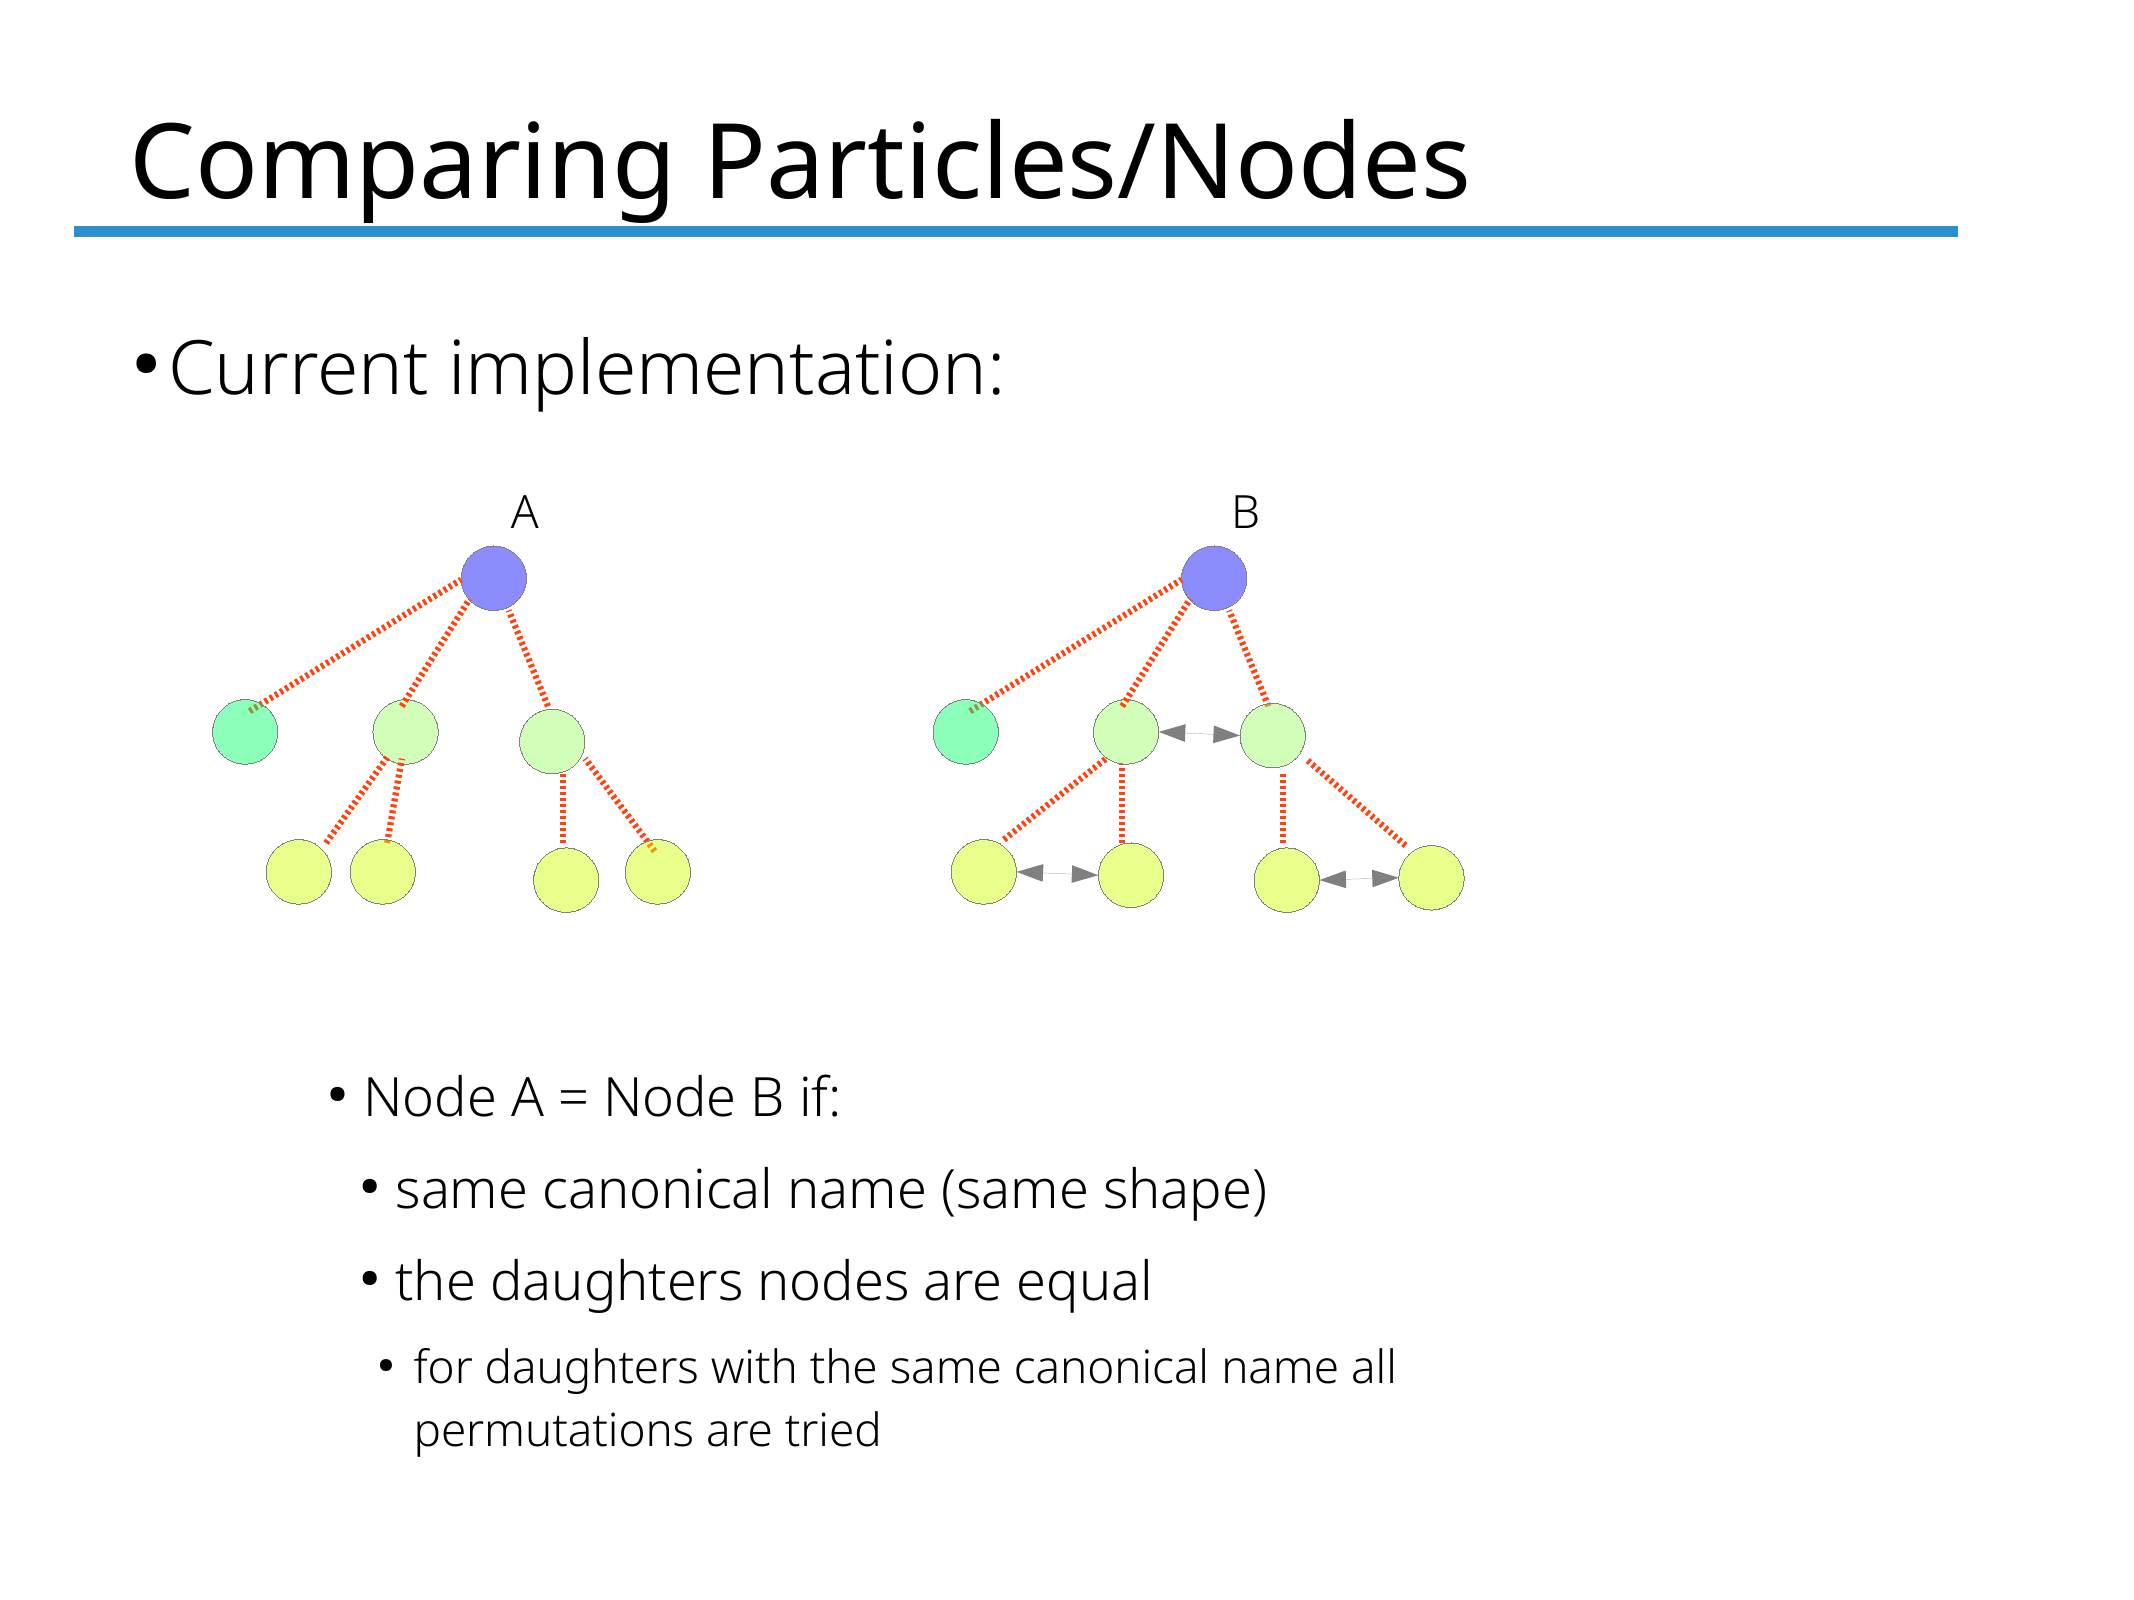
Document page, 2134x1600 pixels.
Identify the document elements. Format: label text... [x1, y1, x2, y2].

text_box [1093, 699, 1159, 765]
text_box [266, 839, 332, 905]
text_box [933, 699, 999, 765]
text_box [519, 709, 585, 774]
text_box [533, 847, 599, 913]
text_box [461, 545, 527, 611]
text_box B [1216, 472, 1281, 551]
text_box Node A = Node B if: same canonical name (same shape) the daughters nodes are equal for daughters with the same canonical name all permutations are tried [313, 1051, 1636, 1472]
text_box [1398, 845, 1465, 911]
text_box [372, 699, 439, 765]
text_box Current implementation: [118, 307, 1158, 449]
text_box [1181, 545, 1247, 611]
text_box [625, 839, 691, 905]
text_box A [496, 472, 558, 551]
text_box [1240, 703, 1306, 768]
text_box [1098, 842, 1164, 908]
text_box [350, 839, 416, 905]
text_box [212, 699, 278, 765]
text_box [951, 839, 1017, 905]
text_box Comparing Particles/Nodes [105, 70, 1497, 243]
text_box [1254, 847, 1320, 913]
